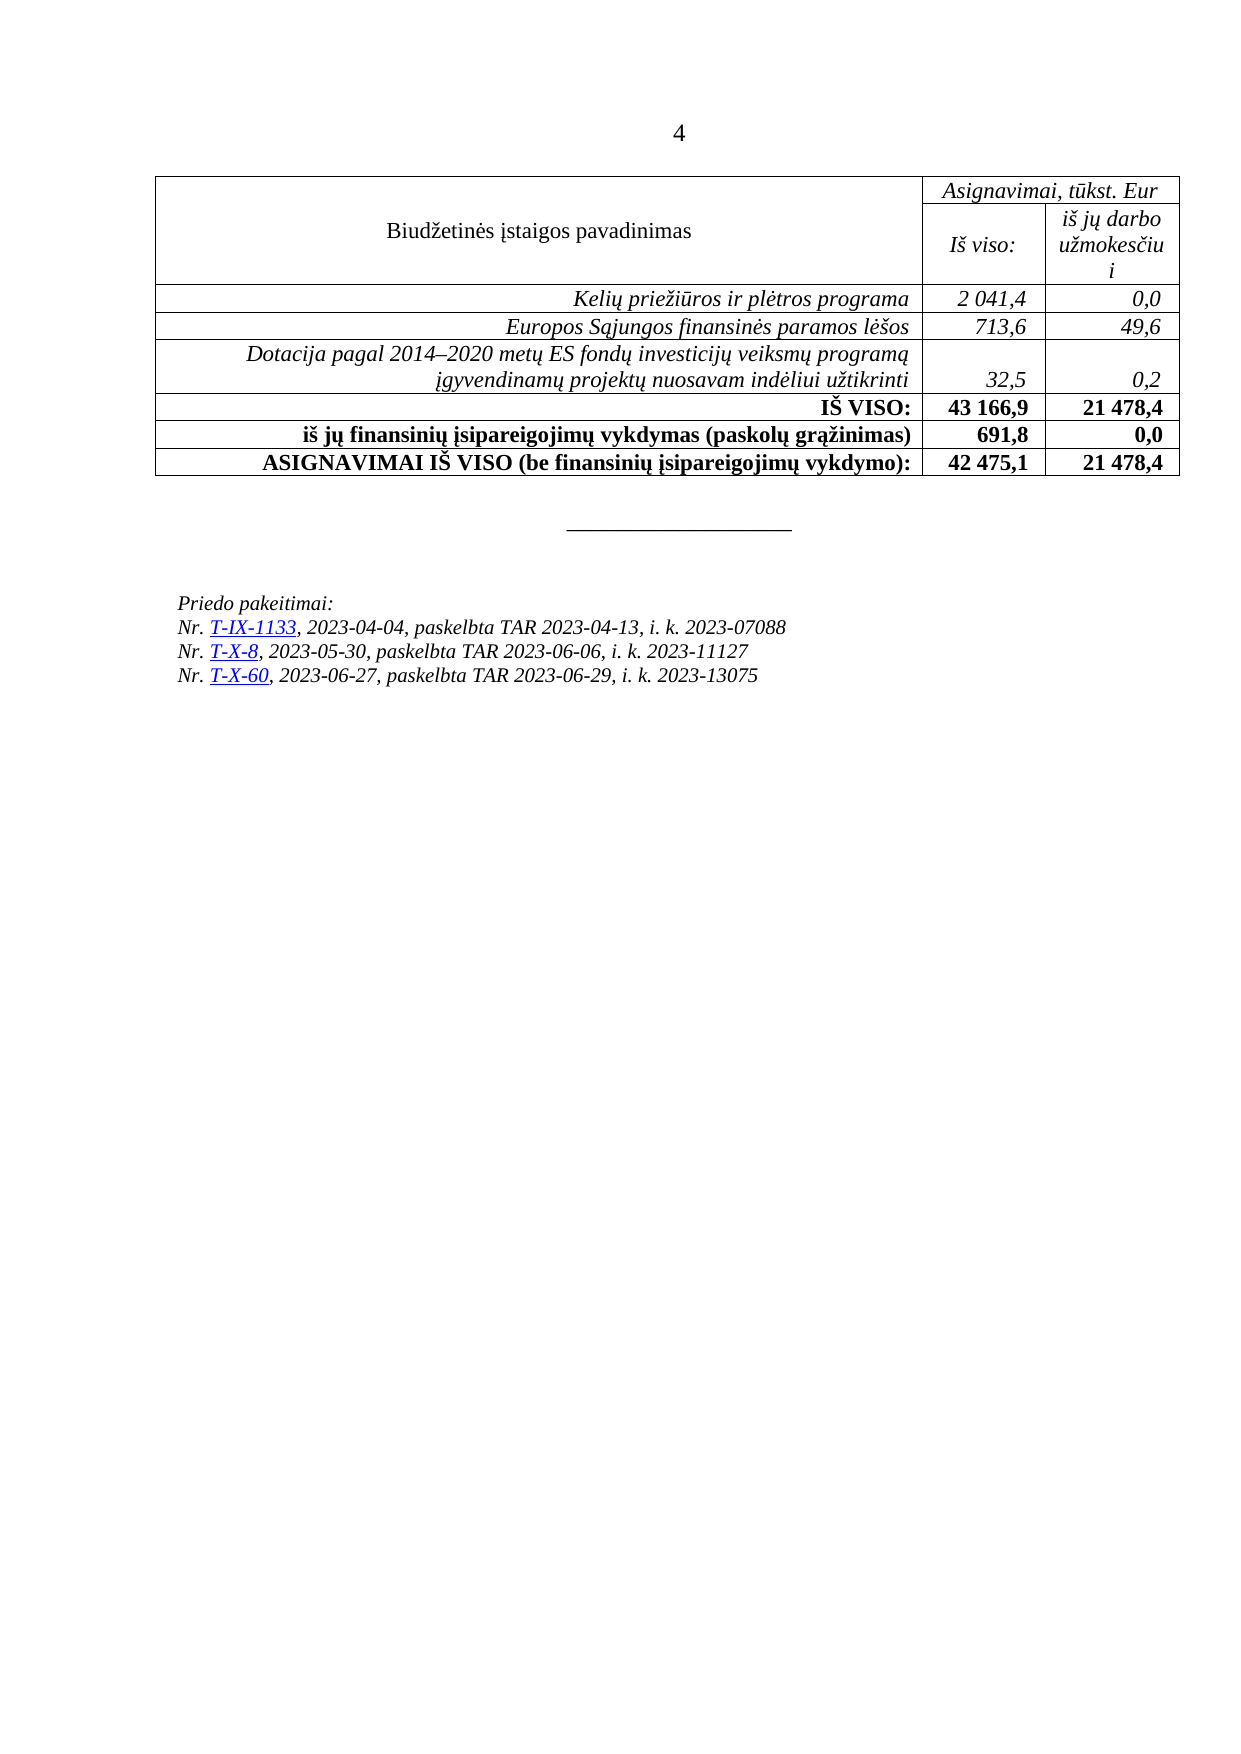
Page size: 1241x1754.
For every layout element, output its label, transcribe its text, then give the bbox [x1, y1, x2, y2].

table_cell Iš viso: [923, 204, 1045, 284]
text Nr. T-X-8, 2023-05-30, paskelbta TAR 2023-06-06, i. k. 2023-11127 [177, 639, 1181, 663]
text Nr. T-X-60, 2023-06-27, paskelbta TAR 2023-06-29, i. k. 2023-13075 [177, 663, 1181, 687]
table_cell 691,8 [923, 421, 1045, 448]
table_cell iš jų darbo užmokesčiui [1046, 204, 1179, 284]
text Priedo pakeitimai: [177, 591, 1181, 615]
table_cell 0,0 [1046, 421, 1179, 448]
table_cell 713,6 [923, 313, 1045, 339]
table_cell Kelių priežiūros ir plėtros programa [156, 285, 922, 312]
table_cell 21 478,4 [1046, 449, 1179, 475]
table_cell 0,0 [1046, 285, 1179, 312]
table_cell 0,2 [1046, 340, 1179, 393]
table_cell [1180, 284, 1203, 312]
table_cell [1180, 339, 1203, 393]
table_cell iš jų finansinių įsipareigojimų vykdymas (paskolų grąžinimas) [156, 421, 922, 448]
table_cell ASIGNAVIMAI IŠ VISO (be finansinių įsipareigojimų vykdymo): [156, 449, 922, 475]
table_cell 21 478,4 [1046, 394, 1179, 420]
table_cell Europos Sąjungos finansinės paramos lėšos [156, 313, 922, 339]
table_cell 2 041,4 [923, 285, 1045, 312]
table_cell [1180, 232, 1203, 259]
table_header [1180, 176, 1203, 203]
table_cell 42 475,1 [923, 449, 1045, 475]
table_header Biudžetinės įstaigos pavadinimas [156, 177, 922, 284]
table_cell 43 166,9 [923, 394, 1045, 420]
table_cell [1180, 203, 1203, 232]
text __________________ [177, 505, 1181, 533]
table_cell IŠ VISO: [156, 394, 922, 420]
table_cell Dotacija pagal 2014–2020 metų ES fondų investicijų veiksmų programą įgyvendinamų projektų nuosavam indėliui užtikrinti [156, 340, 922, 393]
table_cell [1180, 448, 1203, 475]
table_cell [1180, 312, 1203, 339]
table_cell [1180, 259, 1203, 284]
table_cell 32,5 [923, 340, 1045, 393]
table_cell 49,6 [1046, 313, 1179, 339]
table_header Asignavimai, tūkst. Eur [923, 177, 1179, 203]
text Nr. T-IX-1133, 2023-04-04, paskelbta TAR 2023-04-13, i. k. 2023-07088 [177, 615, 1181, 639]
table_cell [1180, 420, 1203, 448]
table_cell [1180, 393, 1203, 420]
